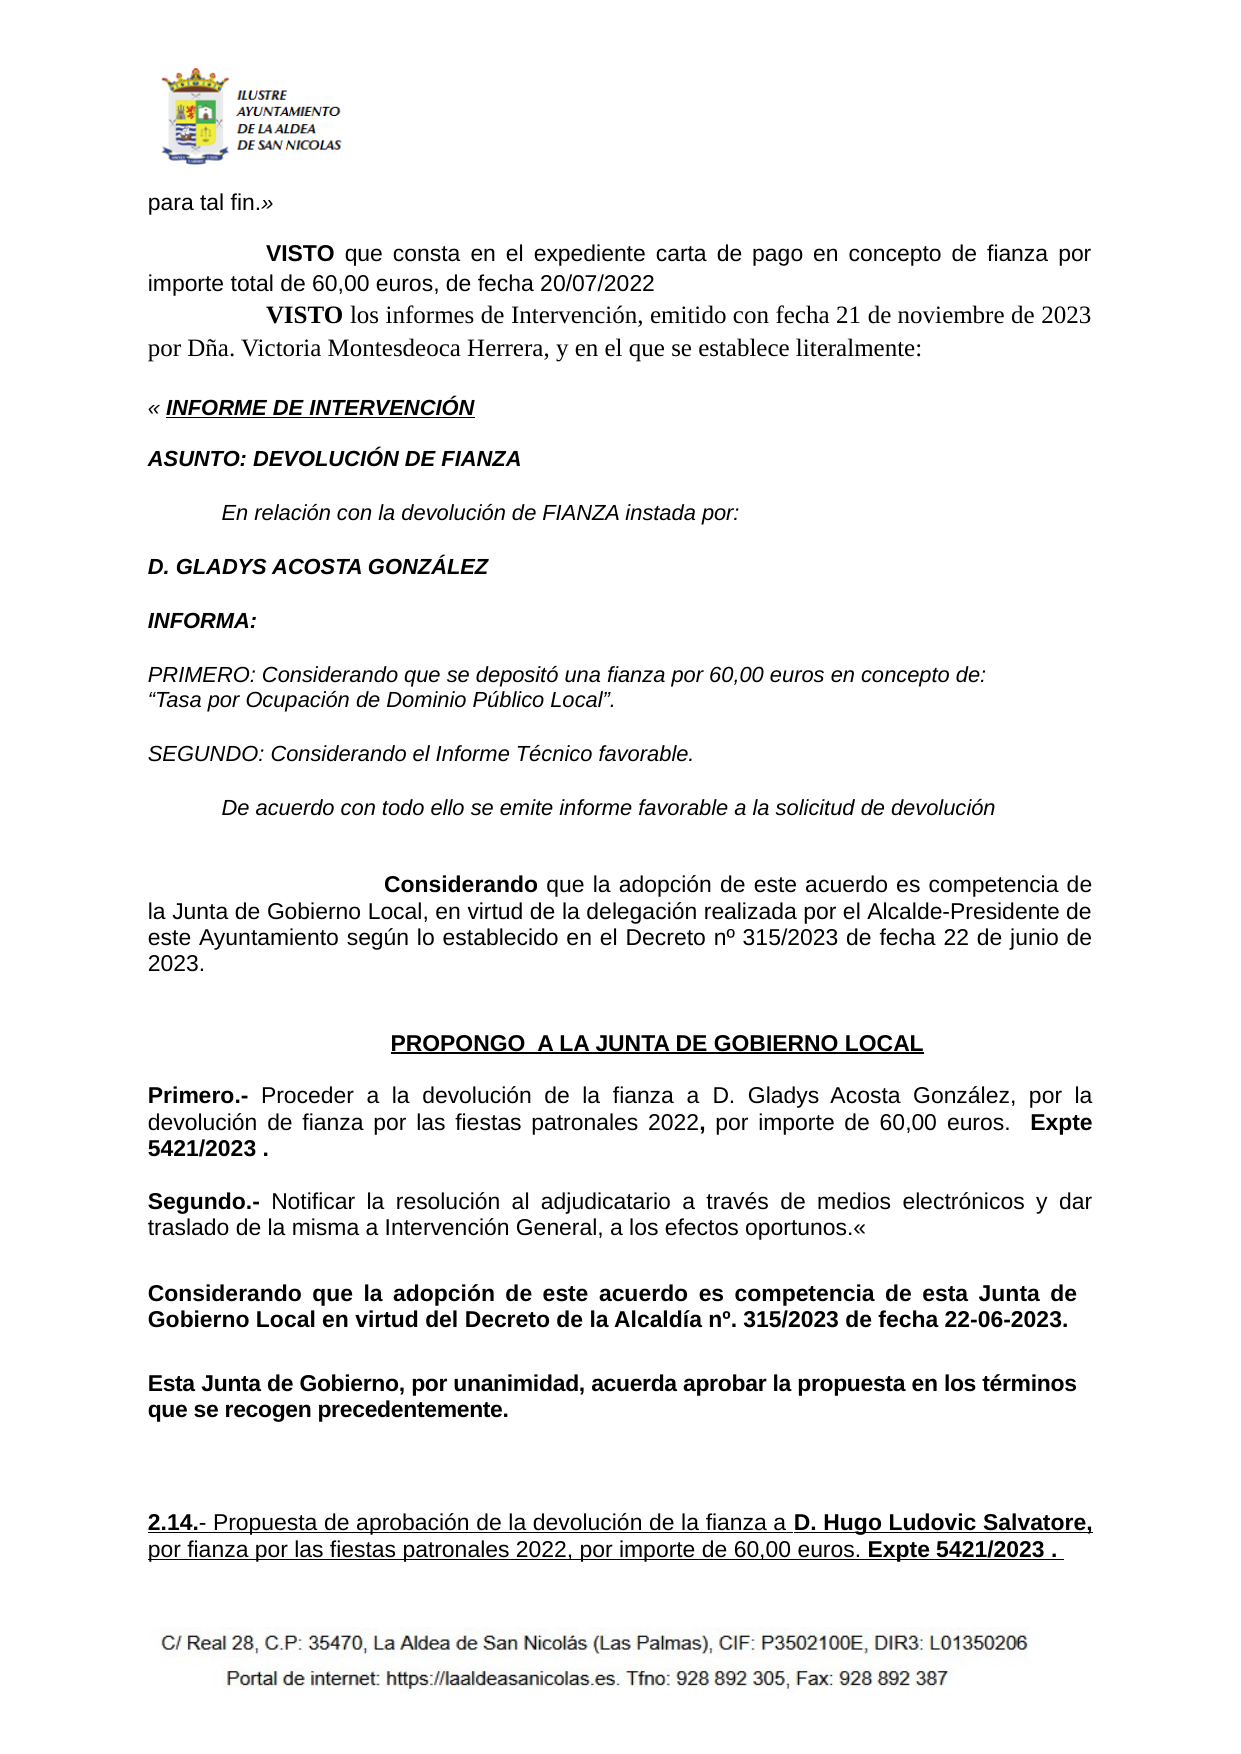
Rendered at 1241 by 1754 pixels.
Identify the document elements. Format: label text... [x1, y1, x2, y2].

text Segundo.- Notificar la resolución al adjudicatario a través de medios electrónicos y dar traslado de la misma a Intervención General, a los efectos oportunos.« [148, 1188, 1093, 1240]
text « INFORME DE INTERVENCIÓN [148, 395, 1093, 420]
text PROPONGO A LA JUNTA DE GOBIERNO LOCAL [148, 1029, 1093, 1056]
text “Tasa por Ocupación de Dominio Público Local”. [148, 687, 1093, 712]
text para tal fin.» [148, 188, 1093, 215]
text por fianza por las fiestas patronales 2022, por importe de 60,00 euros. Expte 5421/2023 . [148, 1533, 1093, 1562]
text Considerando que la adopción de este acuerdo es competencia de la Junta de Gobierno Local, en virtud de la delegación realizada por el Alcalde-Presidente de este Ayuntamiento según lo establecido en el Decreto nº 315/2023 de fecha 22 de junio de 2023. [148, 871, 1093, 977]
text Esta Junta de Gobierno, por unanimidad, acuerda aprobar la propuesta en los términos que se recogen precedentemente. [148, 1370, 1078, 1423]
text ASUNTO: DEVOLUCIÓN DE FIANZA [148, 446, 1093, 471]
text SEGUNDO: Considerando el Informe Técnico favorable. [148, 741, 1093, 766]
text D. GLADYS ACOSTA GONZÁLEZ [148, 553, 1093, 579]
picture [148, 60, 357, 172]
text 2.14.- Propuesta de aprobación de la devolución de la fianza a D. Hugo Ludovic Salvatore, [148, 1509, 1093, 1532]
text INFORMA: [148, 607, 1093, 633]
text VISTO los informes de Intervención, emitido con fecha 21 de noviembre de 2023 por Dña. Victoria Montesdeoca Herrera, y en el que se establece literalmente: [148, 300, 1093, 362]
text VISTO que consta en el expediente carta de pago en concepto de fianza por importe total de 60,00 euros, de fecha 20/07/2022 [148, 240, 1093, 297]
text Primero.- Proceder a la devolución de la fianza a D. Gladys Acosta González, por la devolución de fianza por las fiestas patronales 2022, por importe de 60,00 euros. Expte 5421/2023 . [148, 1082, 1093, 1161]
text PRIMERO: Considerando que se depositó una fianza por 60,00 euros en concepto de: [148, 661, 1093, 687]
text Considerando que la adopción de este acuerdo es competencia de esta Junta de Gobierno Local en virtud del Decreto de la Alcaldía nº. 315/2023 de fecha 22-06-2023. [148, 1280, 1078, 1332]
text De acuerdo con todo ello se emite informe favorable a la solicitud de devolución [221, 794, 1093, 820]
picture [149, 1627, 1034, 1694]
text En relación con la devolución de FIANZA instada por: [221, 499, 1093, 525]
